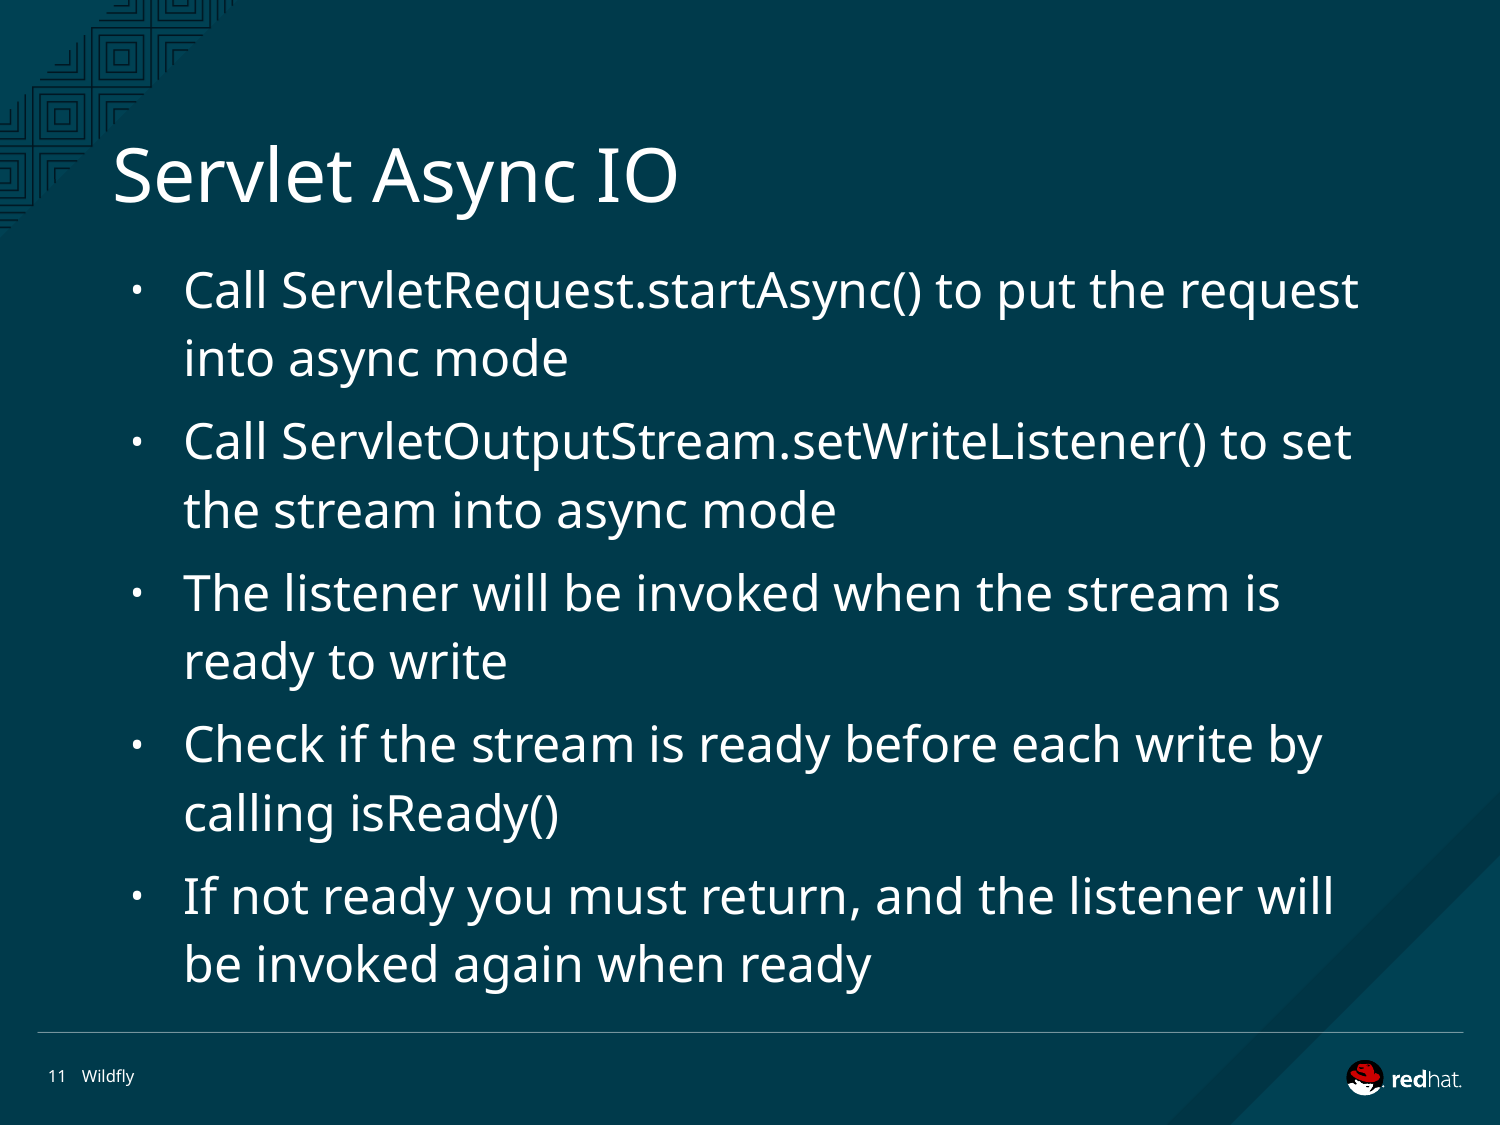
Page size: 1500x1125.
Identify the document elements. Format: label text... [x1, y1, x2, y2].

list Call ServletRequest.startAsync() to put the request into async mode Call ServletOutputStream.setWriteListener() to set the stream into async mode The listener will be invoked when the stream is ready to write Check if the stream is ready before each write by calling isReady() If not ready you must return, and the listener will be invoked again when ready [112, 254, 1388, 908]
title Servlet Async IO [112, 0, 1388, 225]
